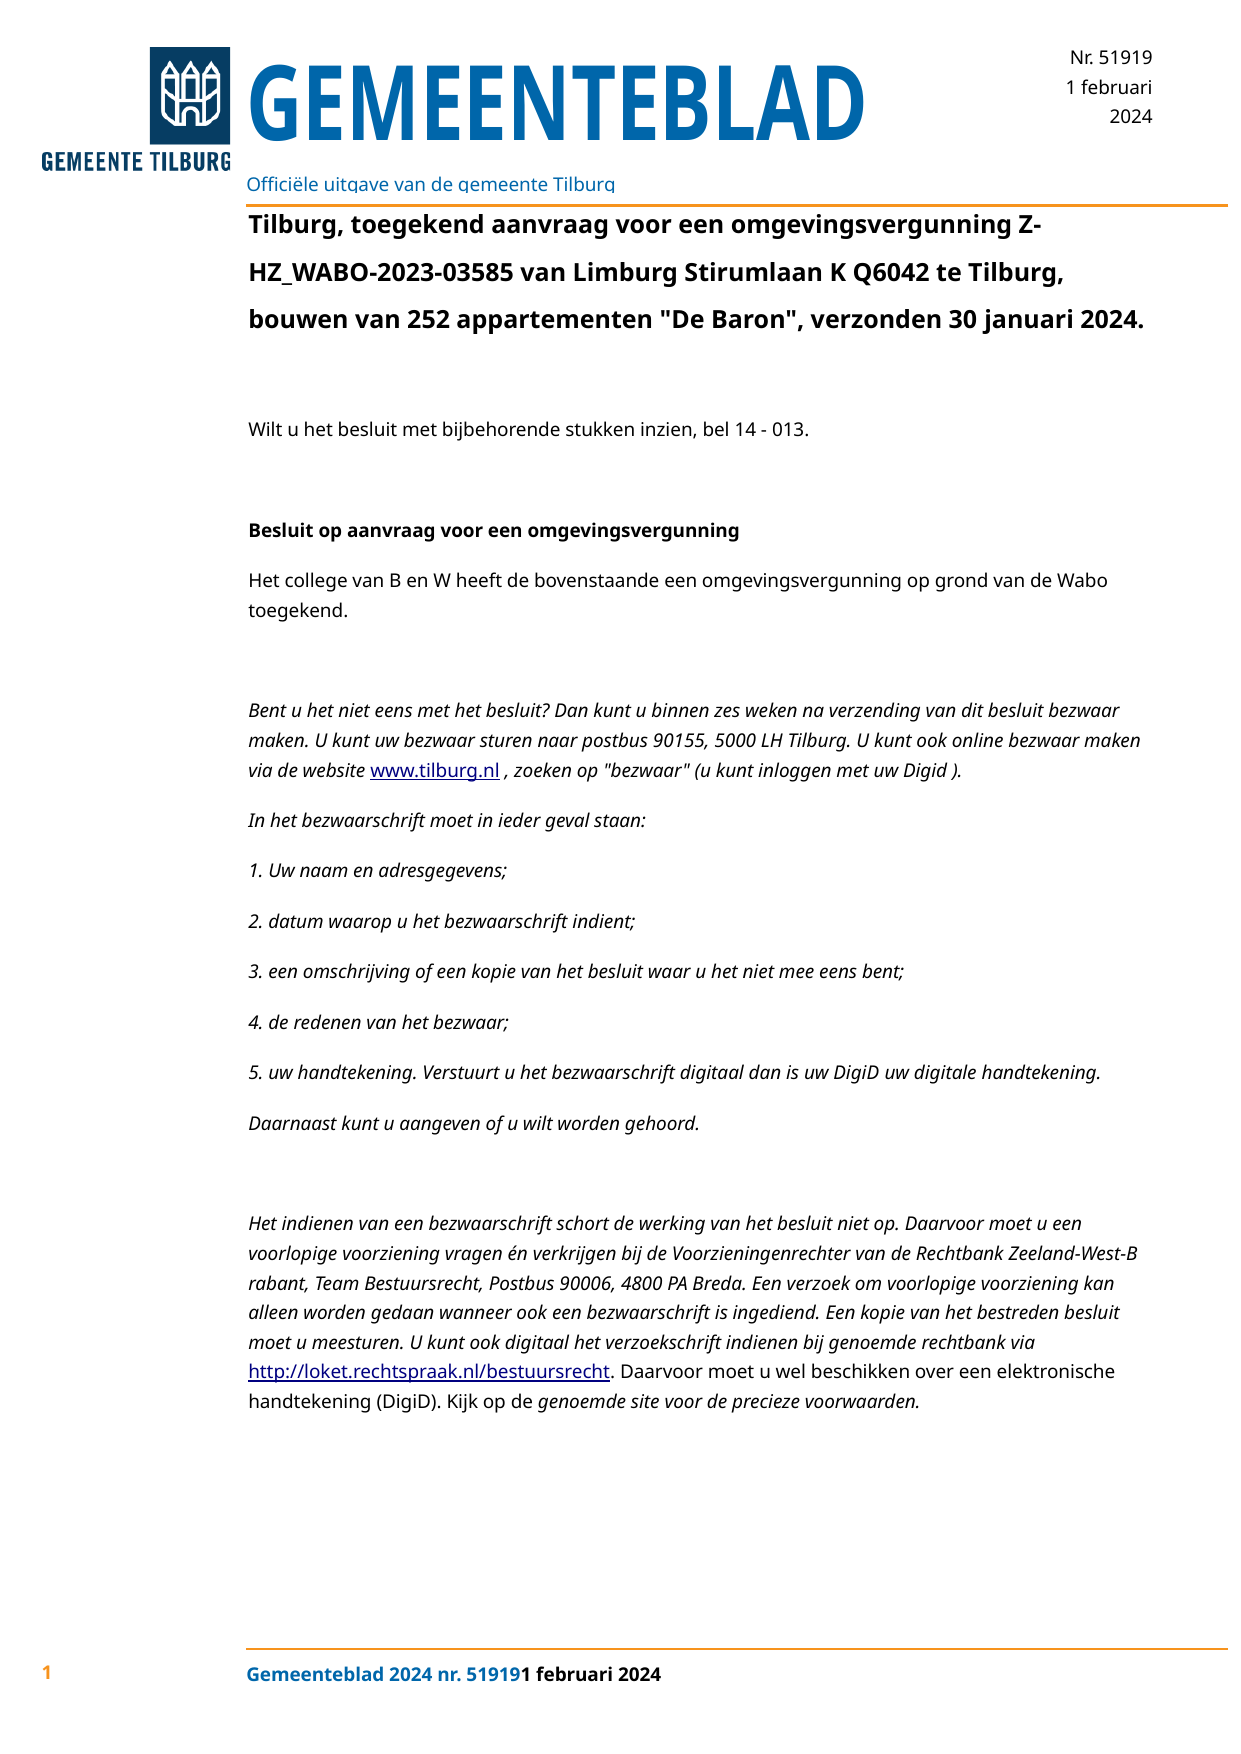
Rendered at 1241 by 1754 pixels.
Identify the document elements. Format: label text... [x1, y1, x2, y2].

text Het college van B en W heeft de bovenstaande een omgevingsvergunning op grond van de Wabo toegekend. [248, 567, 1152, 622]
picture [41, 47, 231, 172]
text 5. uw handtekening. Verstuurt u het bezwaarschrift digitaal dan is uw DigiD uw digitale handtekening. [248, 1059, 1152, 1085]
text Wilt u het besluit met bijbehorende stukken inzien, bel 14 - 013. [248, 416, 1152, 442]
text In het bezwaarschrift moet in ieder geval staan: [248, 807, 1152, 833]
text 1. Uw naam en adresgegevens; [248, 858, 1152, 883]
text 2. datum waarop u het bezwaarschrift indient; [248, 908, 1152, 934]
text Het indienen van een bezwaarschrift schort de werking van het besluit niet op. Daarvoor moet u een voorlopige voorziening vragen én verkrijgen bij de Voorzieningenrechter van de Rechtbank Zeeland-West-B rabant, Team Bestuursrecht, Postbus 90006, 4800 PA Breda. Een verzoek om voorlopige voorziening kan alleen worden gedaan wanneer ook een bezwaarschrift is ingediend. Een kopie van het bestreden besluit moet u meesturen. U kunt ook digitaal het verzoekschrift indienen bij genoemde rechtbank via http://loket.rechtspraak.nl/bestuursrecht. Daarvoor moet u wel beschikken over een elektronische handtekening (DigiD). Kijk op de genoemde site voor de precieze voorwaarden. [248, 1211, 1152, 1414]
text Besluit op aanvraag voor een omgevingsvergunning [248, 517, 1152, 542]
text Daarnaast kunt u aangeven of u wilt worden gehoord. [248, 1110, 1152, 1135]
text Bent u het niet eens met het besluit? Dan kunt u binnen zes weken na verzending van dit besluit bezwaar maken. U kunt uw bezwaar sturen naar postbus 90155, 5000 LH Tilburg. U kunt ook online bezwaar maken via de website www.tilburg.nl , zoeken op "bezwaar" (u kunt inloggen met uw Digid ). [248, 698, 1152, 782]
text 4. de redenen van het bezwaar; [248, 1009, 1152, 1034]
text Tilburg, toegekend aanvraag voor een omgevingsvergunning Z-HZ_WABO-2023-03585 van Limburg Stirumlaan K Q6042 te Tilburg, bouwen van 252 appartementen "De Baron", verzonden 30 januari 2024. [248, 207, 1152, 336]
text 3. een omschrijving of een kopie van het besluit waar u het niet mee eens bent; [248, 958, 1152, 984]
